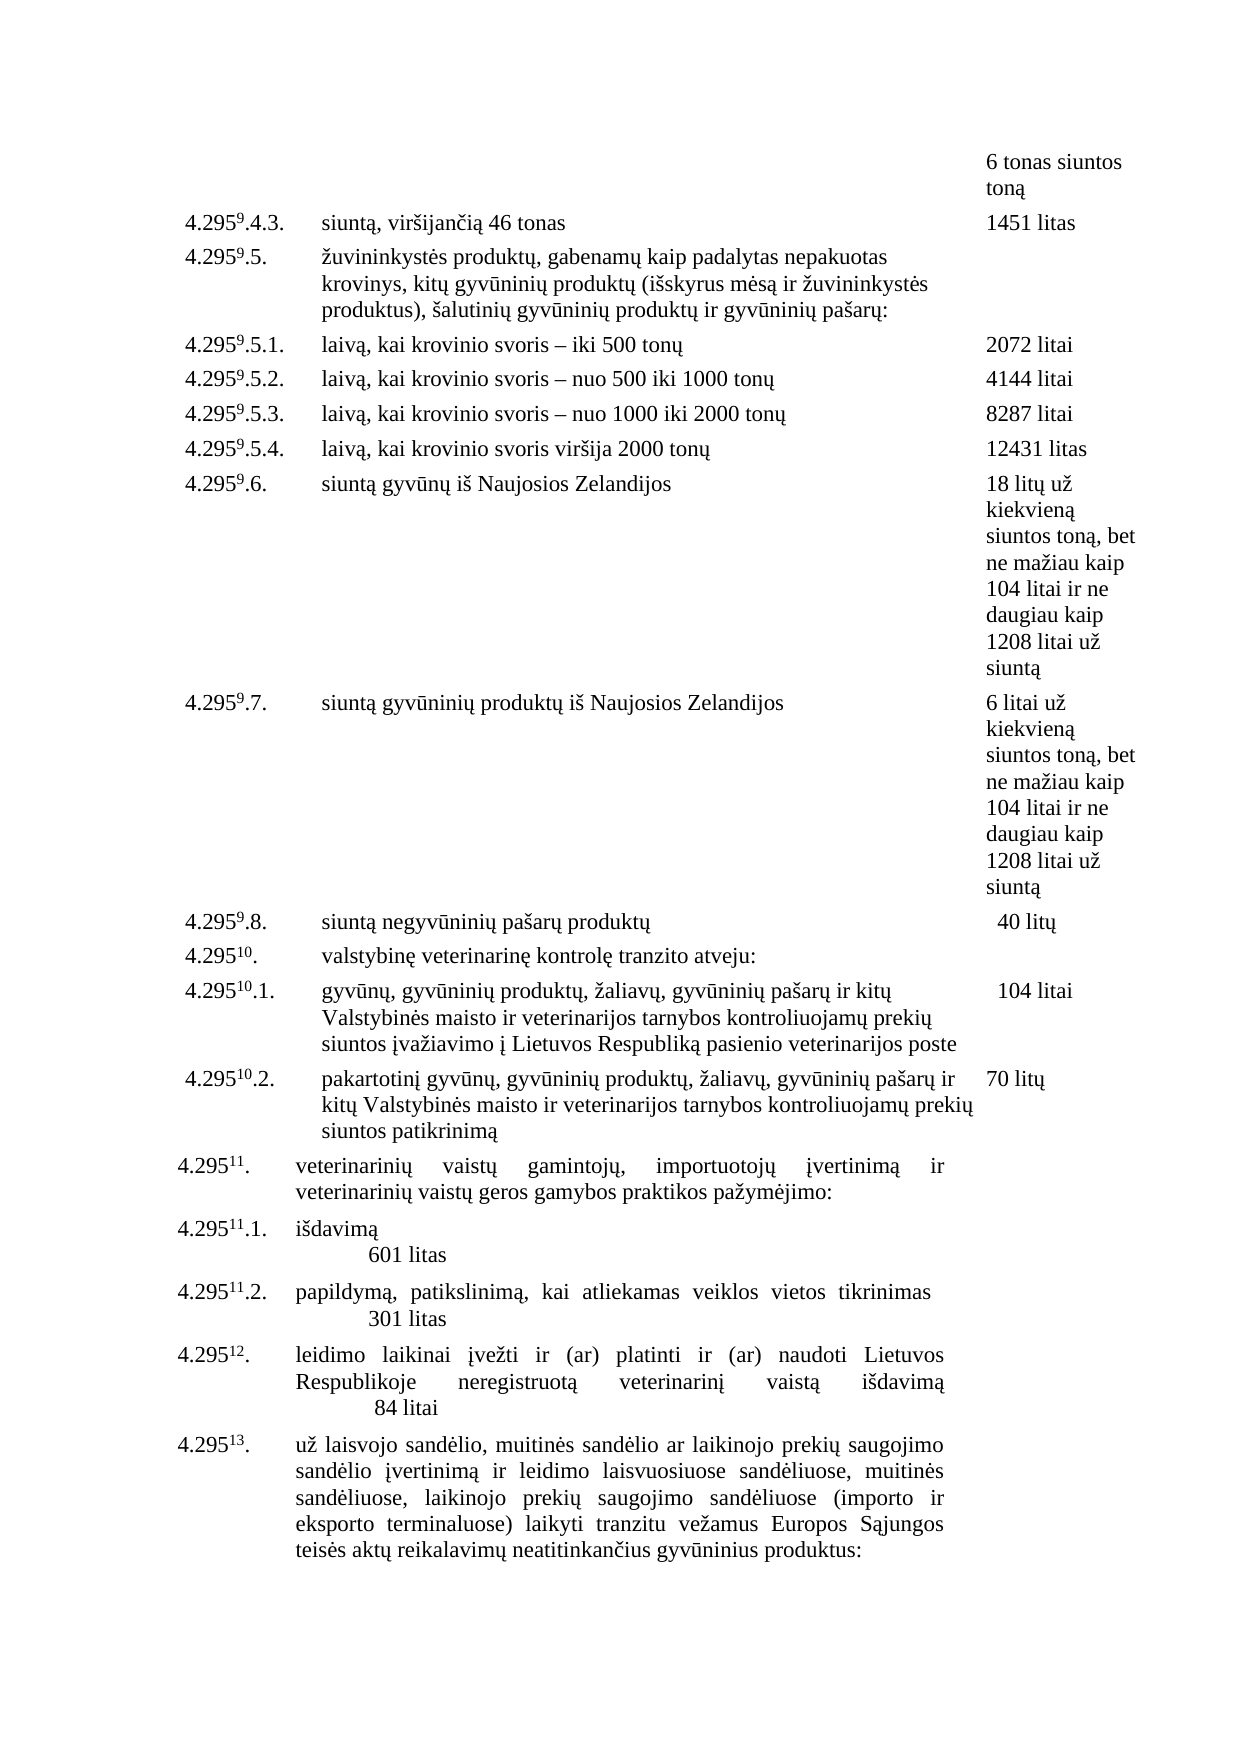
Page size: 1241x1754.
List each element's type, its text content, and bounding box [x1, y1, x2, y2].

table_cell 4.2959.5.4. [174, 435, 321, 469]
table_cell [321, 148, 986, 209]
table_cell 40 litų [986, 908, 1148, 943]
table_cell 4.2959.6. [174, 470, 321, 689]
table_cell 2072 litai [986, 331, 1148, 366]
table_cell 6 tonas siuntos toną [986, 148, 1148, 209]
table_cell 4144 litai [986, 366, 1148, 400]
table_cell siuntą gyvūninių produktų iš Naujosios Zelandijos [321, 689, 986, 908]
table_cell 70 litų [986, 1065, 1148, 1152]
table_cell 4.29510. [174, 943, 321, 977]
table_cell laivą, kai krovinio svoris – nuo 500 iki 1000 tonų [321, 366, 986, 400]
text 4.29513. už laisvojo sandėlio, muitinės sandėlio ar laikinojo prekių saugojimo sandėlio įvertinimą ir leidimo laisvuosiuose sandėliuose, muitinės sandėliuose, laikinojo prekių saugojimo sandėliuose (importo ir eksporto terminaluose) laikyti tranzitu vežamus Europos Sąjungos teisės aktų reikalavimų neatitinkančius gyvūninius produktus: [177, 1431, 945, 1563]
table_cell valstybinę veterinarinę kontrolę tranzito atveju: [321, 943, 986, 977]
text 4.29511.2. papildymą, patikslinimą, kai atliekamas veiklos vietos tikrinimas 301 litas [177, 1278, 945, 1331]
table_cell 8287 litai [986, 400, 1148, 435]
table_cell 1451 litas [986, 209, 1148, 243]
table_cell 4.2959.5.1. [174, 331, 321, 366]
table_cell gyvūnų, gyvūninių produktų, žaliavų, gyvūninių pašarų ir kitų Valstybinės maisto ir veterinarijos tarnybos kontroliuojamų prekių siuntos įvažiavimo į Lietuvos Respubliką pasienio veterinarijos poste [321, 977, 986, 1065]
table_cell žuvininkystės produktų, gabenamų kaip padalytas nepakuotas krovinys, kitų gyvūninių produktų (išskyrus mėsą ir žuvininkystės produktus), šalutinių gyvūninių produktų ir gyvūninių pašarų: [321, 244, 986, 331]
table_cell 4.2959.7. [174, 689, 321, 908]
table_cell laivą, kai krovinio svoris – nuo 1000 iki 2000 tonų [321, 400, 986, 435]
table_cell laivą, kai krovinio svoris viršija 2000 tonų [321, 435, 986, 469]
table_cell 4.2959.8. [174, 908, 321, 943]
table_cell 104 litai [986, 977, 1148, 1065]
table_cell siuntą gyvūnų iš Naujosios Zelandijos [321, 470, 986, 689]
text 4.29511.1. išdavimą 601 litas [177, 1215, 945, 1268]
table_cell [174, 148, 321, 209]
table_cell 4.29510.1. [174, 977, 321, 1065]
table_cell 4.2959.4.3. [174, 209, 321, 243]
table_cell pakartotinį gyvūnų, gyvūninių produktų, žaliavų, gyvūninių pašarų ir kitų Valstybinės maisto ir veterinarijos tarnybos kontroliuojamų prekių siuntos patikrinimą [321, 1065, 986, 1152]
text 4.29512. leidimo laikinai įvežti ir (ar) platinti ir (ar) naudoti Lietuvos Respublikoje neregistruotą veterinarinį vaistą išdavimą 84 litai [177, 1341, 945, 1421]
table_cell 18 litų už kiekvieną siuntos toną, bet ne mažiau kaip 104 litai ir ne daugiau kaip 1208 litai už siuntą [986, 470, 1148, 689]
table_cell 12431 litas [986, 435, 1148, 469]
table_cell siuntą, viršijančią 46 tonas [321, 209, 986, 243]
table_cell siuntą negyvūninių pašarų produktų [321, 908, 986, 943]
table_cell 4.29510.2. [174, 1065, 321, 1152]
table_cell laivą, kai krovinio svoris – iki 500 tonų [321, 331, 986, 366]
table_cell 6 litai už kiekvieną siuntos toną, bet ne mažiau kaip 104 litai ir ne daugiau kaip 1208 litai už siuntą [986, 689, 1148, 908]
table_cell 4.2959.5.2. [174, 366, 321, 400]
table_cell 4.2959.5.3. [174, 400, 321, 435]
text 4.29511. veterinarinių vaistų gamintojų, importuotojų įvertinimą ir veterinarinių vaistų geros gamybos praktikos pažymėjimo: [177, 1152, 945, 1205]
table_cell [986, 244, 1148, 331]
table_cell [986, 943, 1148, 977]
table_cell 4.2959.5. [174, 244, 321, 331]
